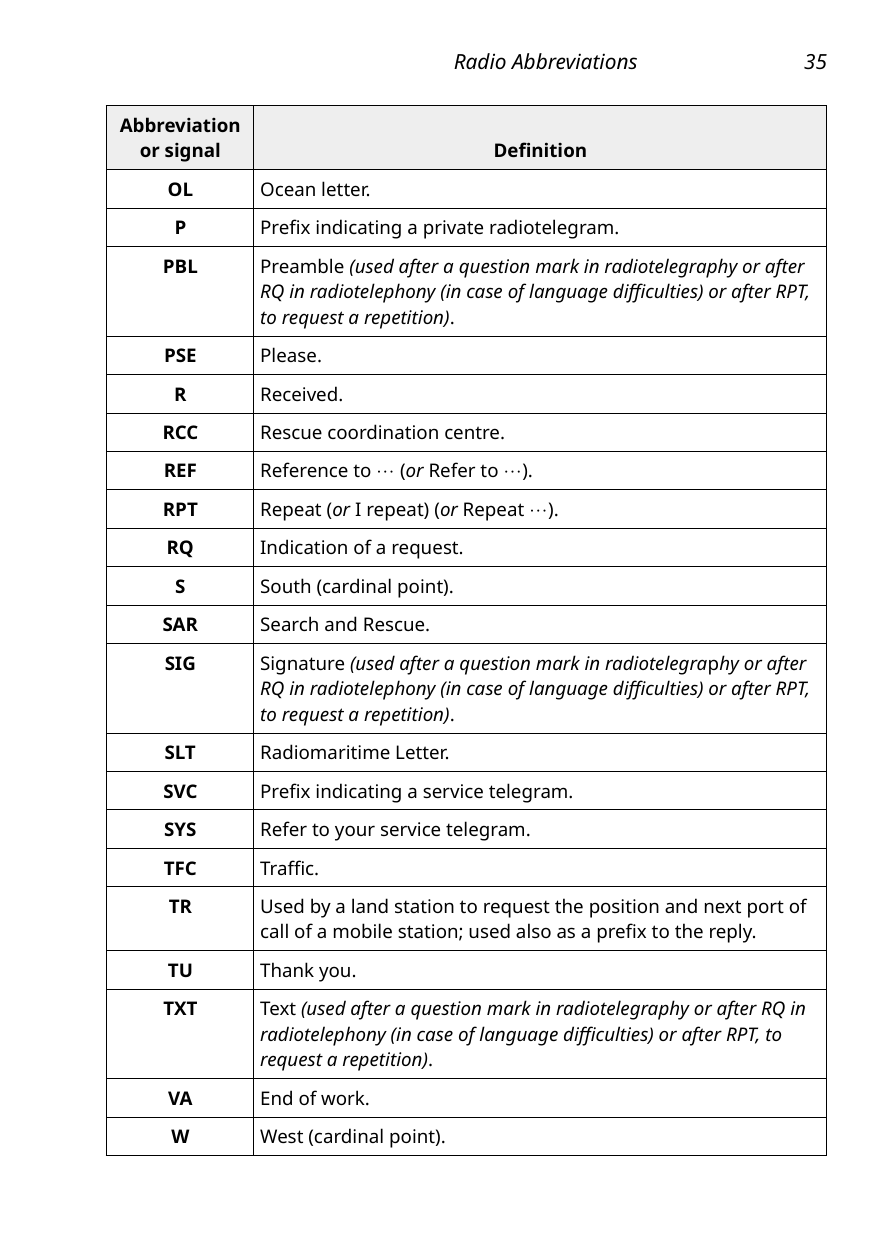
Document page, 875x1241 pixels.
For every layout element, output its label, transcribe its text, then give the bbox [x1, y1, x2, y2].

table_cell Signature (used after a question mark in radiotelegraphy or after RQ in radiotelephony (in case of language difficulties) or after RPT, to request a repetition). [254, 644, 826, 732]
table_cell W [107, 1118, 253, 1155]
table_header Definition [254, 106, 826, 169]
table_cell Thank you. [254, 951, 826, 989]
table_cell SVC [107, 772, 253, 809]
table_cell RPT [107, 490, 253, 528]
table_cell Received. [254, 375, 826, 412]
table_cell VA [107, 1079, 253, 1117]
table_cell TU [107, 951, 253, 989]
table_cell Prefix indicating a private radiotelegram. [254, 209, 826, 246]
table_cell OL [107, 170, 253, 208]
table_cell Rescue coordination centre. [254, 414, 826, 451]
table_cell TFC [107, 849, 253, 886]
table_cell South (cardinal point). [254, 567, 826, 604]
table_header Abbreviation or signal [107, 106, 253, 169]
table_cell P [107, 209, 253, 246]
table_cell REF [107, 452, 253, 489]
table_cell Search and Rescue. [254, 606, 826, 643]
table_cell Prefix indicating a service telegram. [254, 772, 826, 809]
table_cell Please. [254, 337, 826, 374]
table_cell Used by a land station to request the position and next port of call of a mobile station; used also as a prefix to the reply. [254, 887, 826, 950]
table_cell West (cardinal point). [254, 1118, 826, 1155]
table_cell Preamble (used after a question mark in radiotelegraphy or after RQ in radiotelephony (in case of language difficulties) or after RPT, to request a repetition). [254, 247, 826, 336]
table_cell Repeat (or I repeat) (or Repeat ). [254, 490, 826, 528]
table_cell TXT [107, 990, 253, 1078]
table_cell Indication of a request. [254, 529, 826, 566]
table_cell Text (used after a question mark in radiotelegraphy or after RQ in radiotelephony (in case of language difficulties) or after RPT, to request a repetition). [254, 990, 826, 1078]
table_cell TR [107, 887, 253, 950]
table_cell Ocean letter. [254, 170, 826, 208]
table_cell S [107, 567, 253, 604]
table_cell Reference to  (or Refer to ). [254, 452, 826, 489]
table_cell SIG [107, 644, 253, 732]
table_cell Refer to your service telegram. [254, 810, 826, 848]
table_cell SLT [107, 734, 253, 771]
table_cell R [107, 375, 253, 412]
table_cell End of work. [254, 1079, 826, 1117]
table_cell SYS [107, 810, 253, 848]
table_cell RCC [107, 414, 253, 451]
table_cell RQ [107, 529, 253, 566]
table_cell Traffic. [254, 849, 826, 886]
table_cell PSE [107, 337, 253, 374]
table_cell Radiomaritime Letter. [254, 734, 826, 771]
table_cell PBL [107, 247, 253, 336]
table_cell SAR [107, 606, 253, 643]
